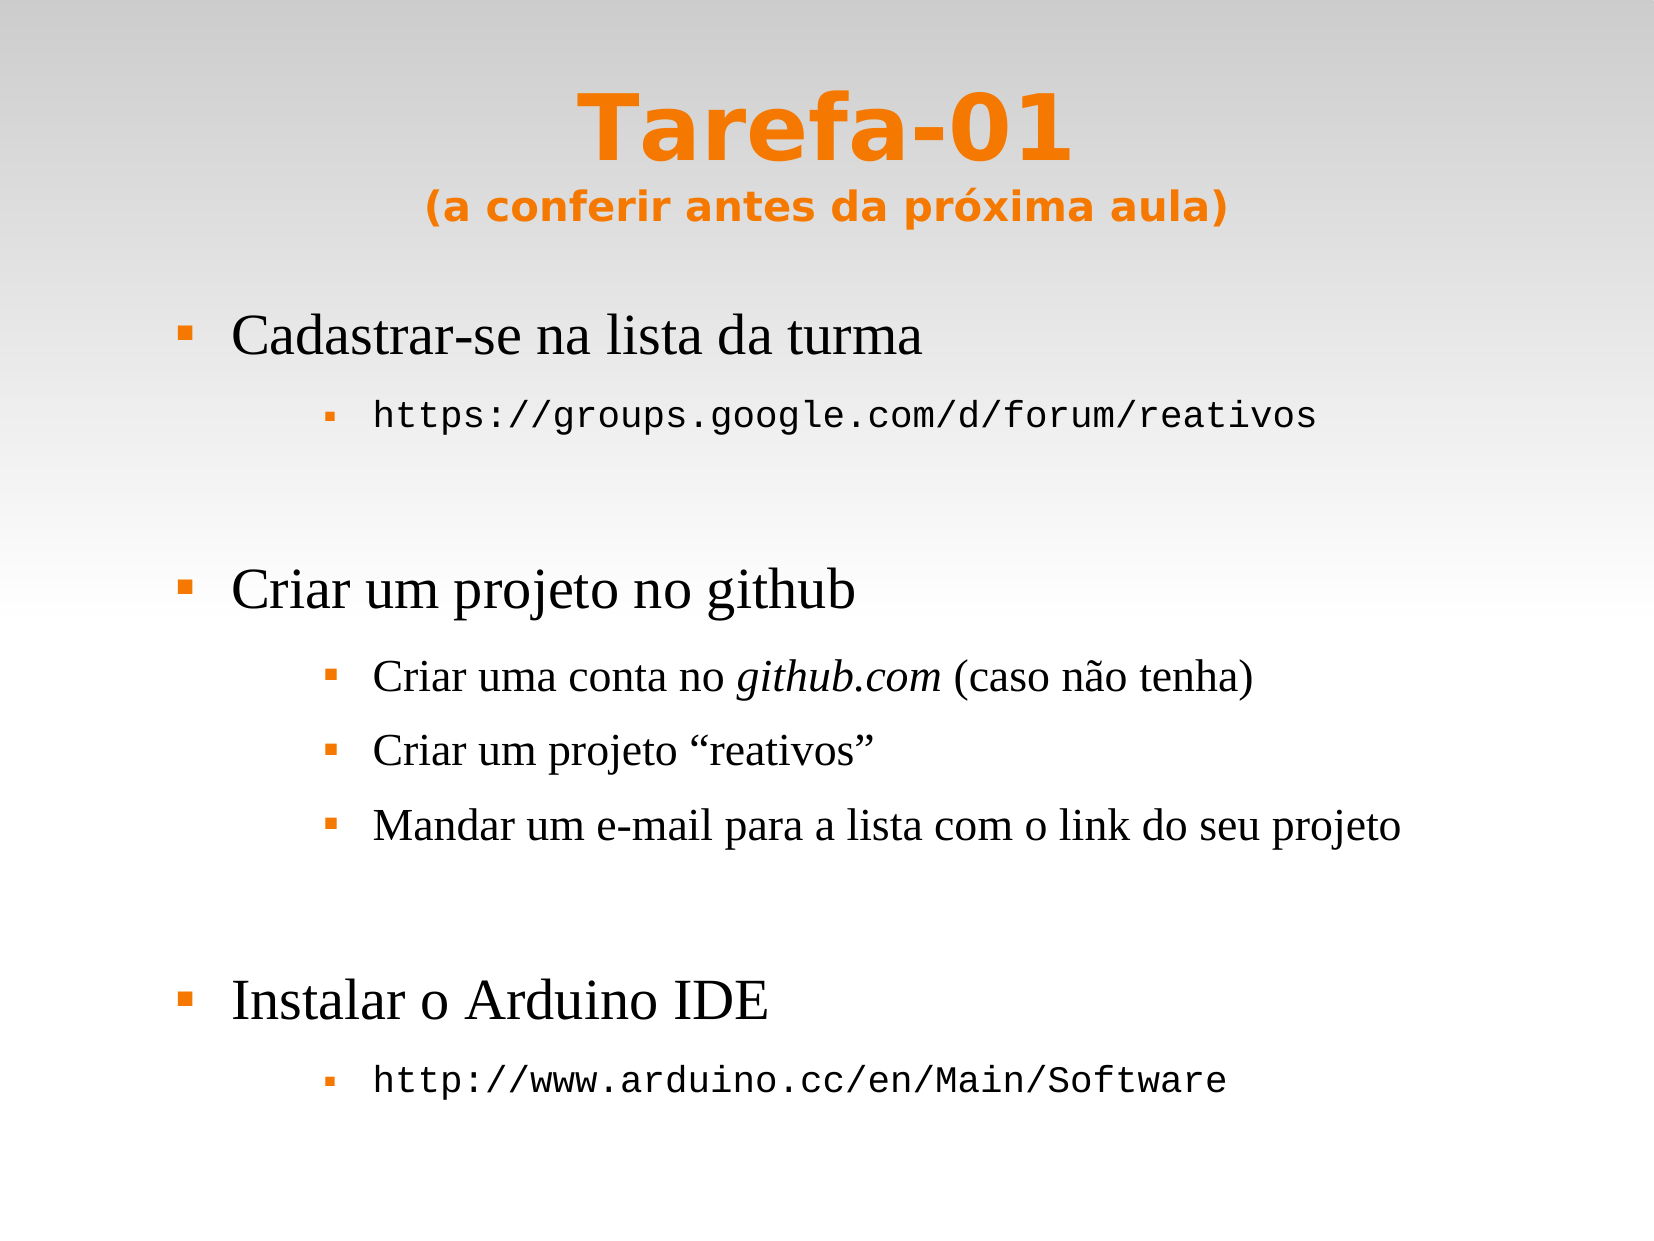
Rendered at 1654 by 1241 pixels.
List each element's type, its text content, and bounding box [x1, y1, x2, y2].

title Tarefa-01 (a conferir antes da próxima aula) [82, 49, 1571, 257]
list Cadastrar-se na lista da turma https://groups.google.com/d/forum/reativos Criar um projeto no github Criar uma conta no github.com (caso não tenha) Criar um projeto “reativos” Mandar um e-mail para a lista com o link do seu projeto Instalar o Arduino IDE http://www.arduino.cc/en/Main/Software [89, 302, 1463, 1149]
